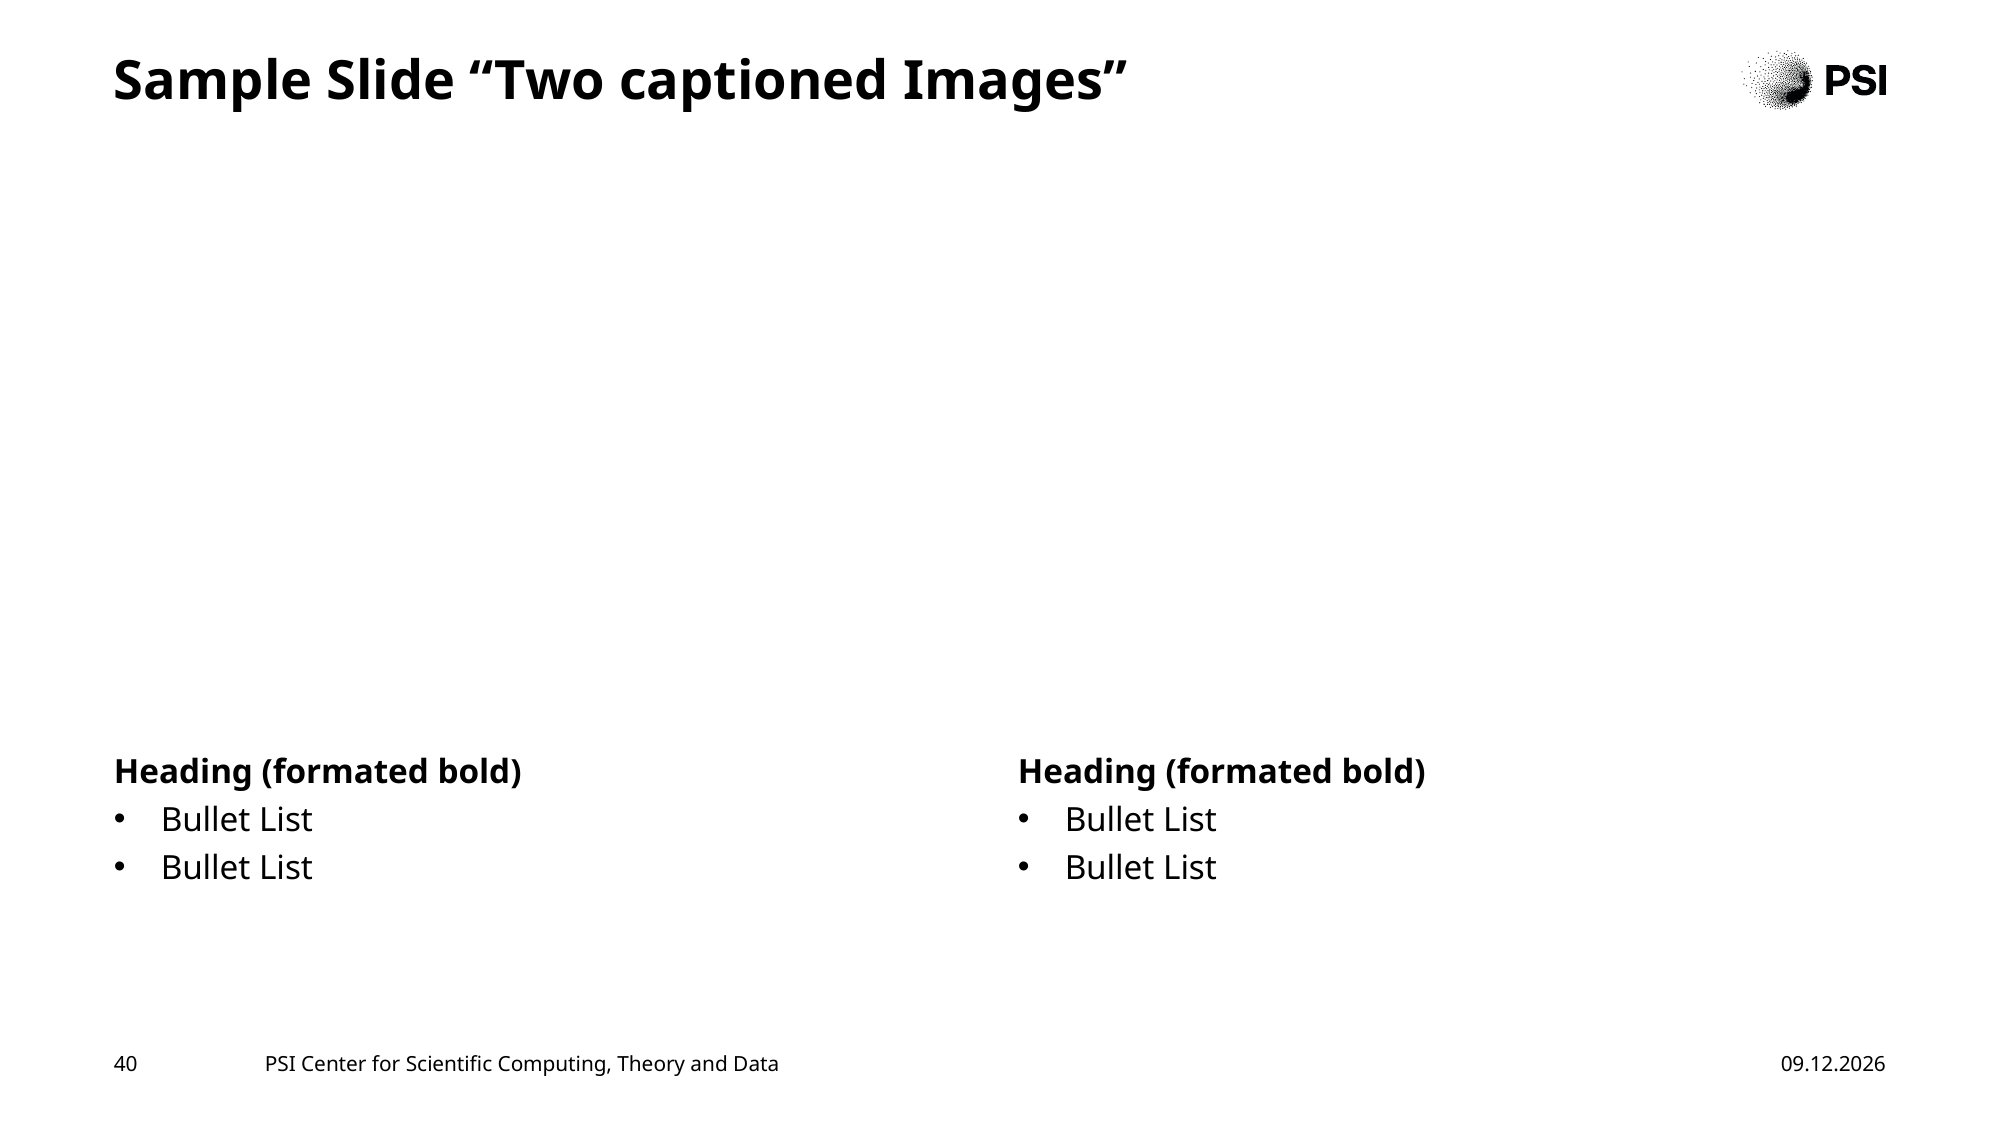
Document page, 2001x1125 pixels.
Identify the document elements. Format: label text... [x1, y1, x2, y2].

list Heading (formated bold) Bullet List Bullet List [114, 747, 983, 988]
title Sample Slide “Two captioned Images” [114, 45, 1585, 179]
list Heading (formated bold) Bullet List Bullet List [1017, 747, 1886, 988]
